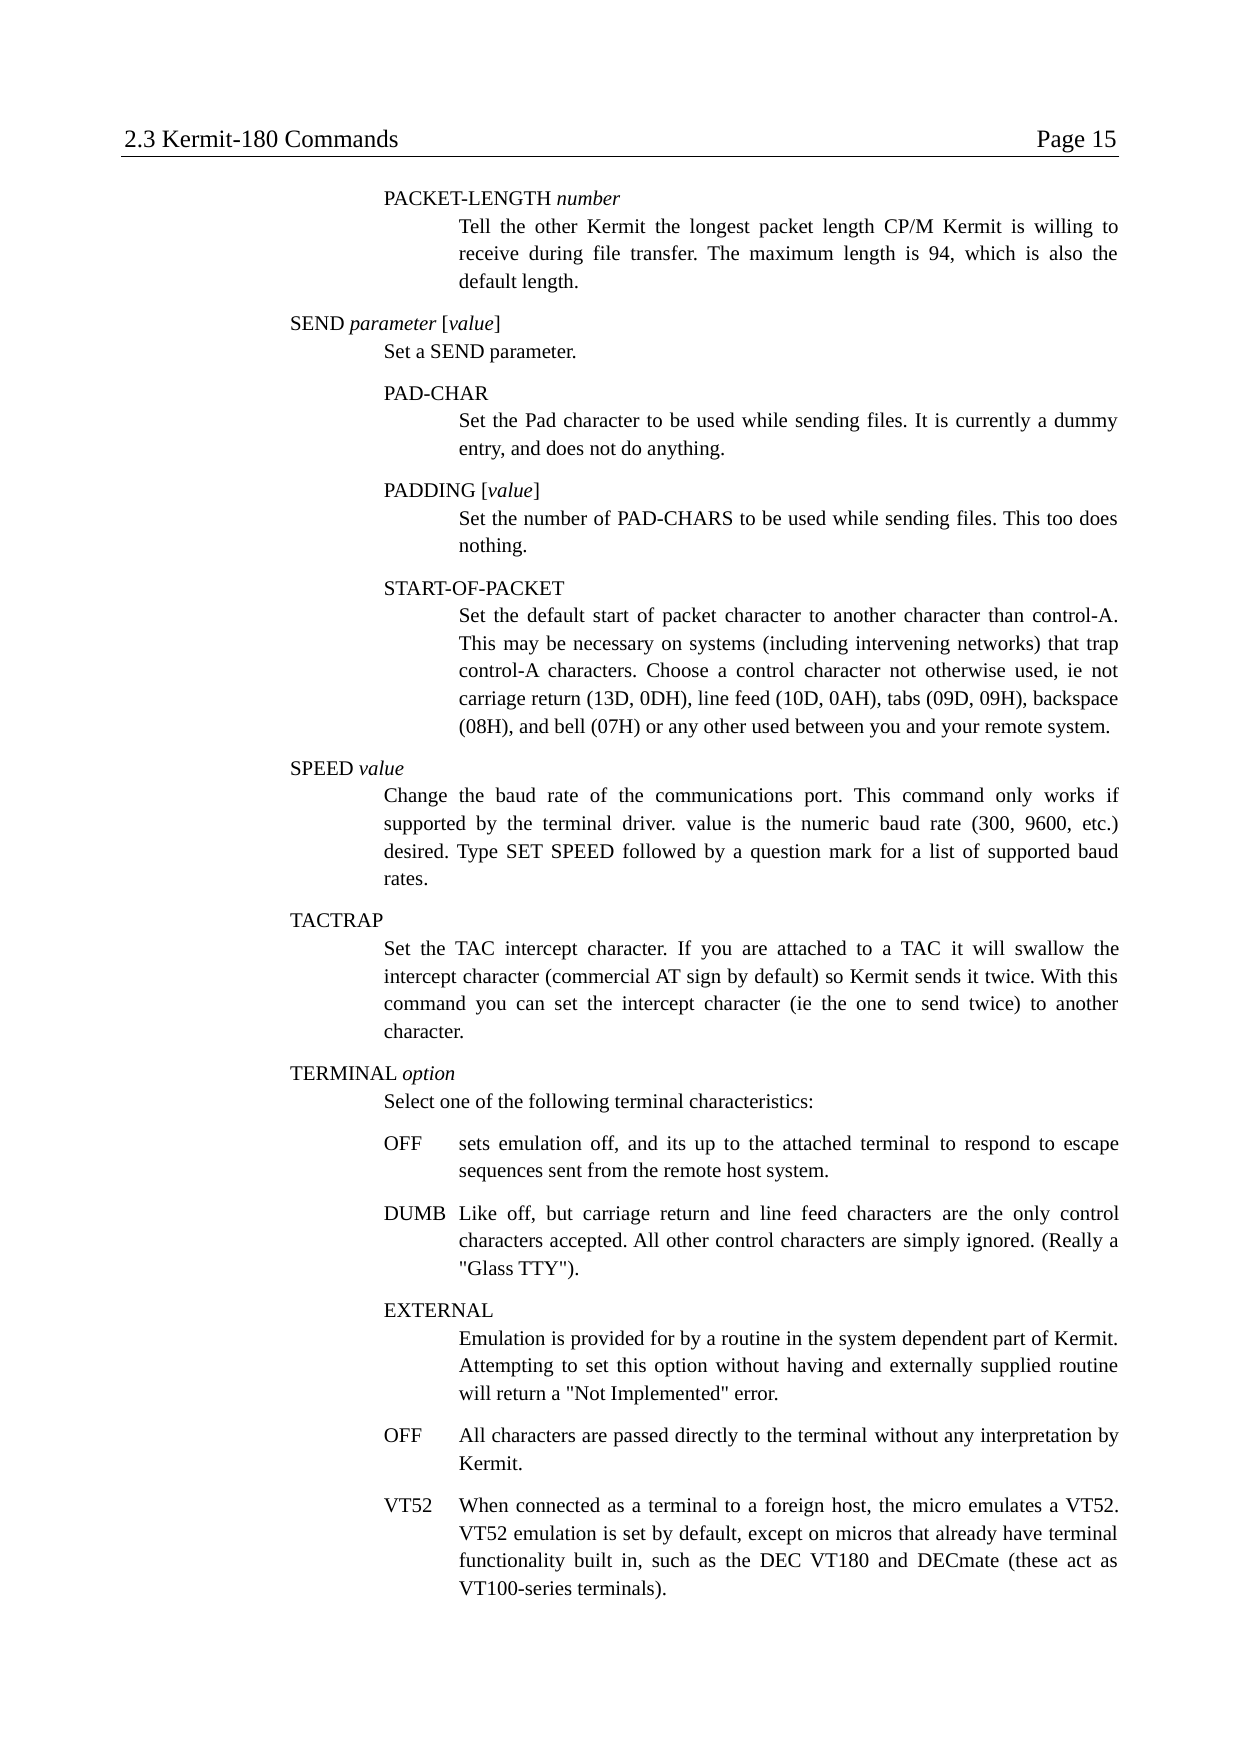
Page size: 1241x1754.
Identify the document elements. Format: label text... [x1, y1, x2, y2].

text DUMB Like off, but carriage return and line feed characters are the only control characters accepted. All other control characters are simply ignored. (Really a "Glass TTY"). [384, 1201, 1119, 1280]
text PADDING [value] Set the number of PAD-CHARS to be used while sending files. This too does nothing. [384, 478, 1119, 557]
text SEND parameter [value] Set a SEND parameter. [290, 311, 1119, 363]
text TACTRAP Set the TAC intercept character. If you are attached to a TAC it will swallow the intercept character (commercial AT sign by default) so Kermit sends it twice. With this command you can set the intercept character (ie the one to send twice) to another character. [290, 908, 1119, 1043]
text VT52 When connected as a terminal to a foreign host, the micro emulates a VT52. VT52 emulation is set by default, except on micros that already have terminal functionality built in, such as the DEC VT180 and DECmate (these act as VT100-series terminals). [384, 1493, 1119, 1600]
text OFF All characters are passed directly to the terminal without any interpretation by Kermit. [384, 1423, 1119, 1475]
text TERMINAL option Select one of the following terminal characteristics: [290, 1061, 1119, 1113]
text EXTERNAL Emulation is provided for by a routine in the system dependent part of Kermit. Attempting to set this option without having and externally supplied routine will return a "Not Implemented" error. [384, 1298, 1119, 1405]
text OFF sets emulation off, and its up to the attached terminal to respond to escape sequences sent from the remote host system. [384, 1131, 1119, 1182]
text PAD-CHAR Set the Pad character to be used while sending files. It is currently a dummy entry, and does not do anything. [384, 381, 1119, 460]
text PACKET-LENGTH number Tell the other Kermit the longest packet length CP/M Kermit is willing to receive during file transfer. The maximum length is 94, which is also the default length. [384, 186, 1119, 293]
text START-OF-PACKET Set the default start of packet character to another character than control-A. This may be necessary on systems (including intervening networks) that trap control-A characters. Choose a control character not otherwise used, ie not carriage return (13D, 0DH), line feed (10D, 0AH), tabs (09D, 09H), backspace (08H), and bell (07H) or any other used between you and your remote system. [384, 576, 1119, 738]
text SPEED value Change the baud rate of the communications port. This command only works if supported by the terminal driver. value is the numeric baud rate (300, 9600, etc.) desired. Type SET SPEED followed by a question mark for a list of supported baud rates. [290, 756, 1119, 890]
